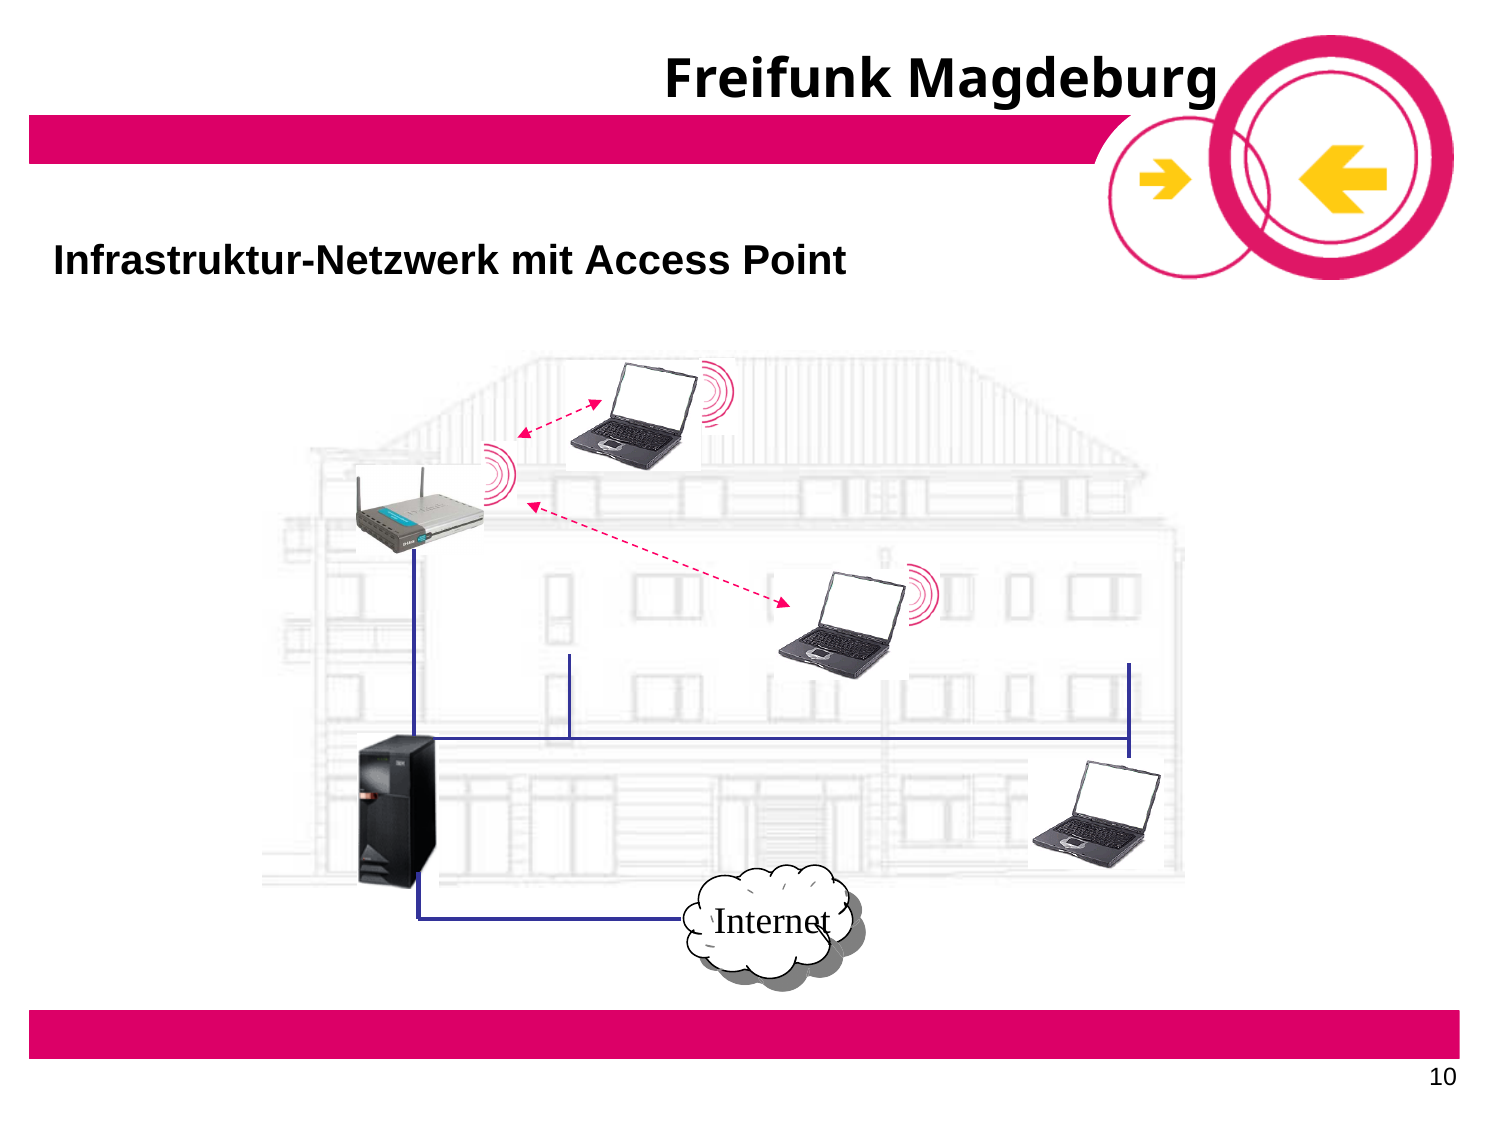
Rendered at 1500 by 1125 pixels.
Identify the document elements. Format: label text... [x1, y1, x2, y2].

text_box Internet [699, 889, 850, 950]
text_box [683, 894, 829, 979]
text_box Infrastruktur-Netzwerk mit Access Point [53, 233, 1046, 313]
text_box [701, 865, 847, 889]
picture [1107, 73, 1114, 91]
picture [262, 350, 1185, 889]
picture [1107, 35, 1454, 280]
